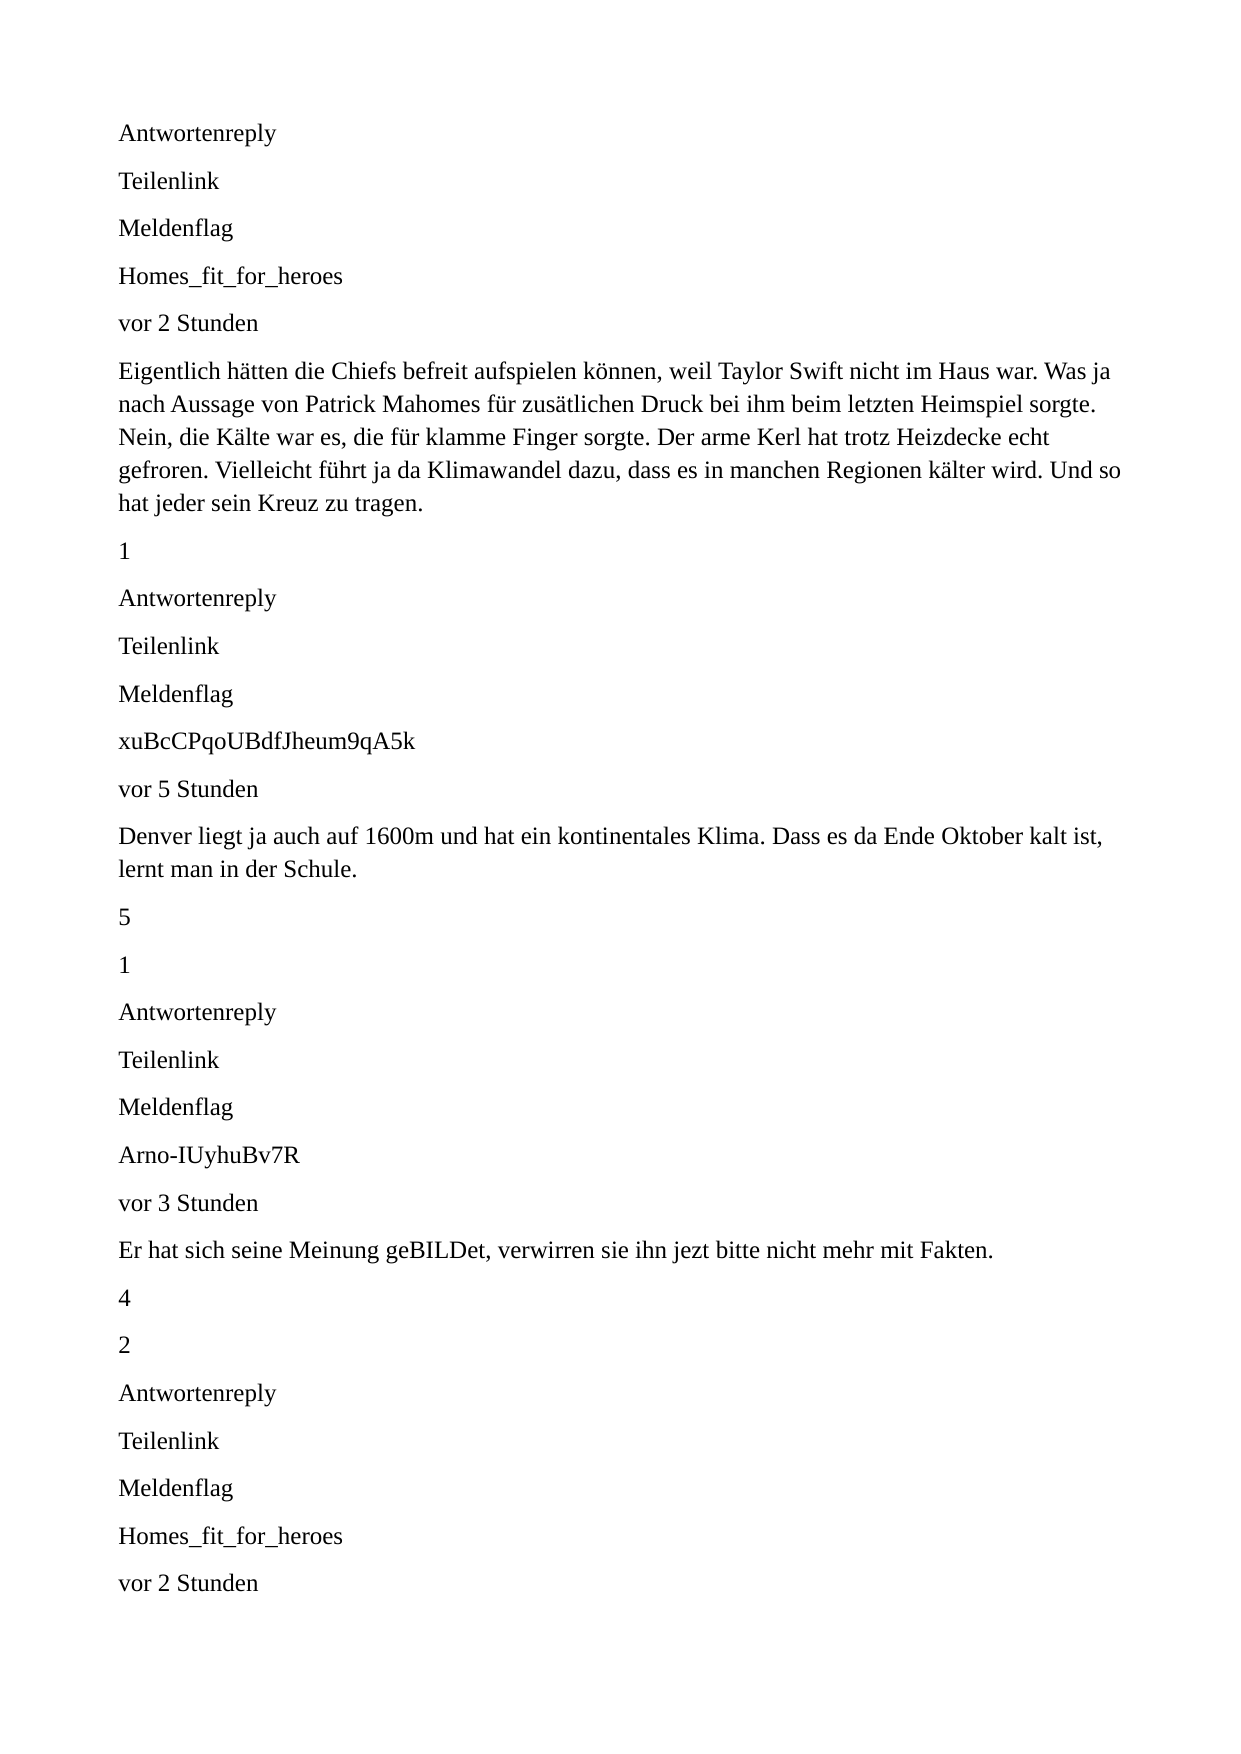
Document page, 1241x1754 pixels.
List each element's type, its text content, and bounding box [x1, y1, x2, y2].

text Teilenlink [118, 166, 1122, 194]
text Eigentlich hätten die Chiefs befreit aufspielen können, weil Taylor Swift nicht im Haus war. Was ja nach Aussage von Patrick Mahomes für zusätlichen Druck bei ihm beim letzten Heimspiel sorgte. Nein, die Kälte war es, die für klamme Finger sorgte. Der arme Kerl hat trotz Heizdecke echt gefroren. Vielleicht führt ja da Klimawandel dazu, dass es in manchen Regionen kälter wird. Und so hat jeder sein Kreuz zu tragen. [118, 356, 1122, 517]
text vor 5 Stunden [118, 774, 1122, 803]
text Meldenflag [118, 213, 1122, 242]
text vor 3 Stunden [118, 1188, 1122, 1216]
text vor 2 Stunden [118, 1568, 1122, 1597]
text Meldenflag [118, 679, 1122, 707]
text Denver liegt ja auch auf 1600m und hat ein kontinentales Klima. Dass es da Ende Oktober kalt ist, lernt man in der Schule. [118, 821, 1122, 883]
text xuBcCPqoUBdfJheum9qA5k [118, 726, 1122, 755]
text Meldenflag [118, 1092, 1122, 1121]
text Er hat sich seine Meinung geBILDet, verwirren sie ihn jezt bitte nicht mehr mit Fakten. [118, 1235, 1122, 1264]
text Meldenflag [118, 1473, 1122, 1502]
text Homes_fit_for_heroes [118, 1521, 1122, 1550]
text 5 [118, 902, 1122, 931]
text Arno-IUyhuBv7R [118, 1140, 1122, 1169]
text Teilenlink [118, 631, 1122, 660]
text 1 [118, 536, 1122, 564]
text 2 [118, 1331, 1122, 1359]
text Antwortenreply [118, 583, 1122, 612]
text 1 [118, 950, 1122, 978]
text Teilenlink [118, 1426, 1122, 1454]
text Teilenlink [118, 1045, 1122, 1074]
text Antwortenreply [118, 1378, 1122, 1407]
text Antwortenreply [118, 997, 1122, 1026]
text 4 [118, 1283, 1122, 1312]
text Homes_fit_for_heroes [118, 261, 1122, 290]
text Antwortenreply [118, 118, 1122, 147]
text vor 2 Stunden [118, 308, 1122, 337]
